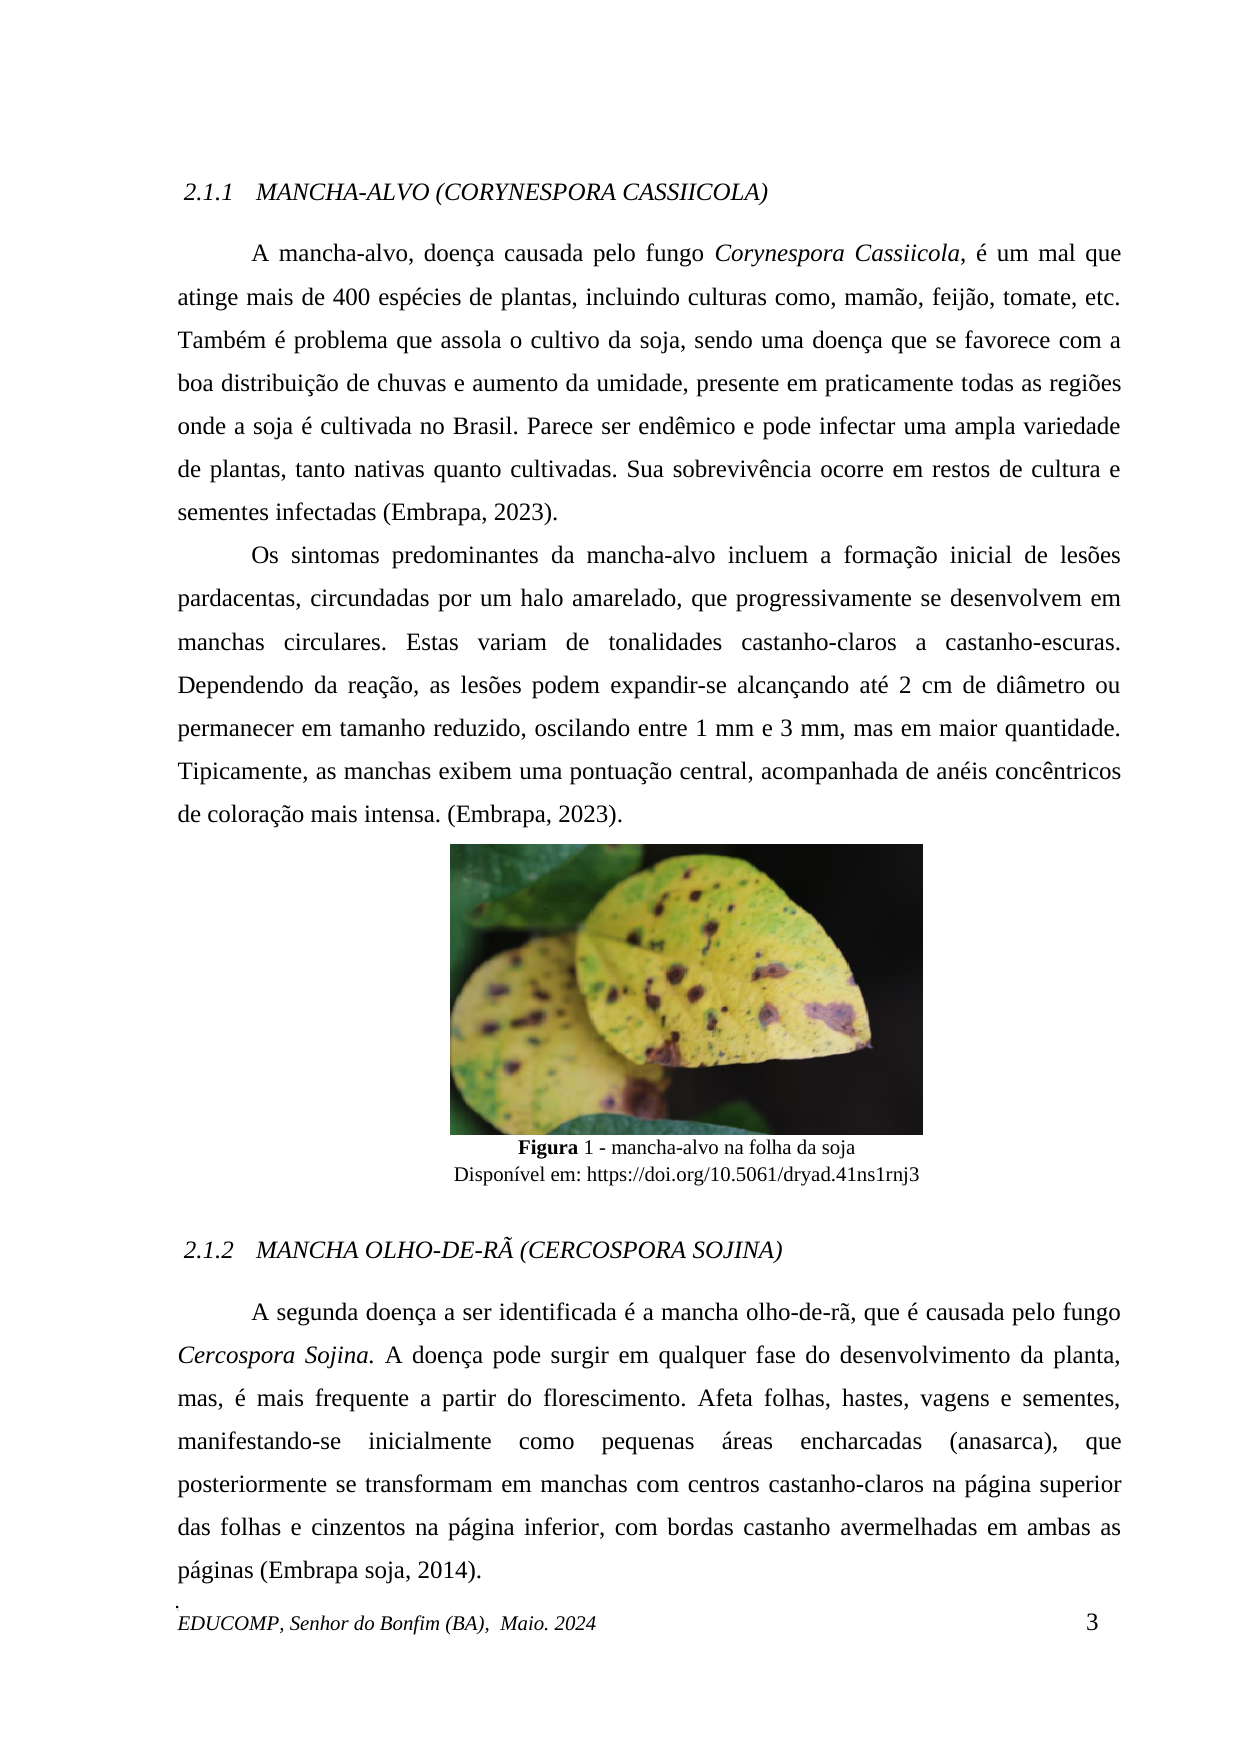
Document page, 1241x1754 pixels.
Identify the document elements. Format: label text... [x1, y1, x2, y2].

text Disponível em: https://doi.org/10.5061/dryad.41ns1rnj3 [450, 1162, 923, 1186]
text Os sintomas predominantes da mancha-alvo incluem a formação inicial de lesões pardacentas, circundadas por um halo amarelado, que progressivamente se desenvolvem em manchas circulares. Estas variam de tonalidades castanho-claros a castanho-escuras. Dependendo da reação, as lesões podem expandir-se alcançando até 2 cm de diâmetro ou permanecer em tamanho reduzido, oscilando entre 1 mm e 3 mm, mas em maior quantidade. Tipicamente, as manchas exibem uma pontuação central, acompanhada de anéis concêntricos de coloração mais intensa. (Embrapa, 2023). [177, 540, 1122, 828]
text A segunda doença a ser identificada é a mancha olho-de-rã, que é causada pelo fungo Cercospora Sojina. A doença pode surgir em qualquer fase do desenvolvimento da planta, mas, é mais frequente a partir do florescimento. Afeta folhas, hastes, vagens e sementes, manifestando-se inicialmente como pequenas áreas encharcadas (anasarca), que posteriormente se transformam em manchas com centros castanho-claros na página superior das folhas e cinzentos na página inferior, com bordas castanho avermelhadas em ambas as páginas (Embrapa soja, 2014). [177, 1297, 1122, 1584]
subtitle MANCHA-ALVO (CORYNESPORA CASSIICOLA) [177, 177, 1122, 206]
text A mancha-alvo, doença causada pelo fungo Corynespora Cassiicola, é um mal que atinge mais de 400 espécies de plantas, incluindo culturas como, mamão, feijão, tomate, etc. Também é problema que assola o cultivo da soja, sendo uma doença que se favorece com a boa distribuição de chuvas e aumento da umidade, presente em praticamente todas as regiões onde a soja é cultivada no Brasil. Parece ser endêmico e pode infectar uma ampla variedade de plantas, tanto nativas quanto cultivadas. Sua sobrevivência ocorre em restos de cultura e sementes infectadas (Embrapa, 2023). [177, 238, 1122, 526]
picture [450, 844, 923, 1135]
text Figura 1 - mancha-alvo na folha da soja [450, 1135, 923, 1159]
subtitle MANCHA OLHO-DE-RÃ (CERCOSPORA SOJINA) [177, 1235, 1122, 1264]
